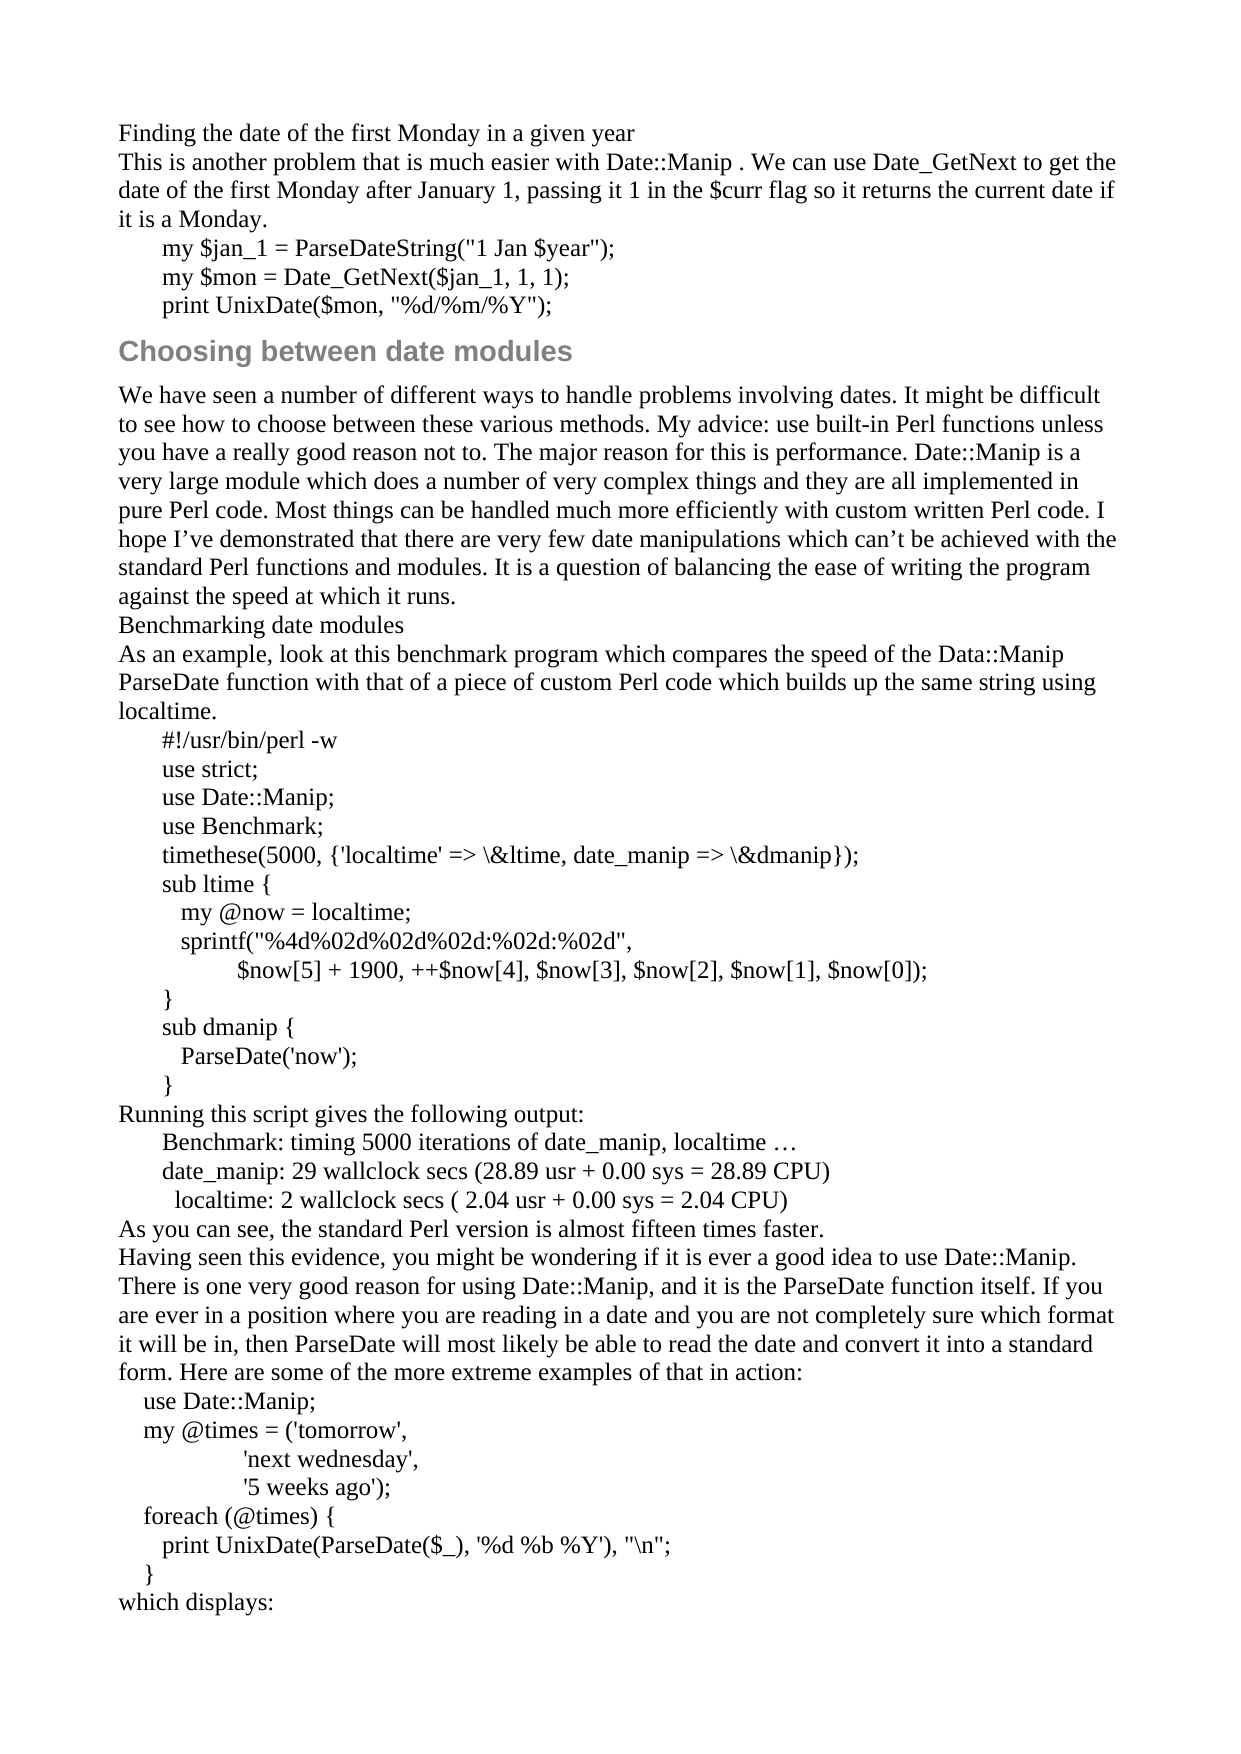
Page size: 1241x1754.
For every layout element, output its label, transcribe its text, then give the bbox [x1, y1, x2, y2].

text my @times = ('tomorrow', [118, 1415, 1122, 1444]
text Running this script gives the following output: [118, 1099, 1122, 1127]
text sub ltime { [118, 869, 1122, 897]
text #!/usr/bin/perl -w [118, 725, 1122, 754]
text As an example, look at this benchmark program which compares the speed of the Data::Manip ParseDate function with that of a piece of custom Perl code which builds up the same string using localtime. [118, 639, 1122, 725]
text my $jan_1 = ParseDateString("1 Jan $year"); [118, 233, 1122, 262]
text use strict; [118, 754, 1122, 782]
text timethese(5000, {'localtime' => \&ltime, date_manip => \&dmanip}); [118, 840, 1122, 869]
text As you can see, the standard Perl version is almost fifteen times faster. [118, 1214, 1122, 1242]
text sub dmanip { [118, 1012, 1122, 1041]
text 'next wednesday', [118, 1444, 1122, 1472]
text '5 weeks ago'); [118, 1472, 1122, 1501]
text print UnixDate(ParseDate($_), '%d %b %Y'), "\n"; [118, 1530, 1122, 1559]
text ParseDate('now'); [118, 1041, 1122, 1070]
text which displays: [118, 1587, 1122, 1616]
text use Benchmark; [118, 811, 1122, 840]
subtitle Choosing between date modules [118, 334, 1122, 367]
text my @now = localtime; [118, 897, 1122, 926]
text use Date::Manip; [118, 782, 1122, 811]
text $now[5] + 1900, ++$now[4], $now[3], $now[2], $now[1], $now[0]); [118, 955, 1122, 984]
text This is another problem that is much easier with Date::Manip . We can use Date_GetNext to get the date of the first Monday after January 1, passing it 1 in the $curr flag so it returns the current date if it is a Monday. [118, 147, 1122, 233]
text Finding the date of the first Monday in a given year [118, 118, 1122, 147]
text print UnixDate($mon, "%d/%m/%Y"); [118, 291, 1122, 319]
text } [118, 984, 1122, 1012]
text sprintf("%4d%02d%02d%02d:%02d:%02d", [118, 926, 1122, 955]
text We have seen a number of different ways to handle problems involving dates. It might be difficult to see how to choose between these various methods. My advice: use built-in Perl functions unless you have a really good reason not to. The major reason for this is performance. Date::Manip is a very large module which does a number of very complex things and they are all implemented in pure Perl code. Most things can be handled much more efficiently with custom written Perl code. I hope I’ve demonstrated that there are very few date manipulations which can’t be achieved with the standard Perl functions and modules. It is a question of balancing the ease of writing the program against the speed at which it runs. [118, 380, 1122, 610]
text Having seen this evidence, you might be wondering if it is ever a good idea to use Date::Manip. There is one very good reason for using Date::Manip, and it is the ParseDate function itself. If you are ever in a position where you are reading in a date and you are not completely sure which format it will be in, then ParseDate will most likely be able to read the date and convert it into a standard form. Here are some of the more extreme examples of that in action: [118, 1242, 1122, 1386]
text } [118, 1070, 1122, 1099]
text } [118, 1559, 1122, 1587]
text my $mon = Date_GetNext($jan_1, 1, 1); [118, 262, 1122, 291]
text Benchmark: timing 5000 iterations of date_manip, localtime … [118, 1127, 1122, 1156]
text localtime: 2 wallclock secs ( 2.04 usr + 0.00 sys = 2.04 CPU) [118, 1185, 1122, 1214]
text Benchmarking date modules [118, 610, 1122, 639]
text foreach (@times) { [118, 1501, 1122, 1530]
text use Date::Manip; [118, 1386, 1122, 1415]
text date_manip: 29 wallclock secs (28.89 usr + 0.00 sys = 28.89 CPU) [118, 1156, 1122, 1185]
